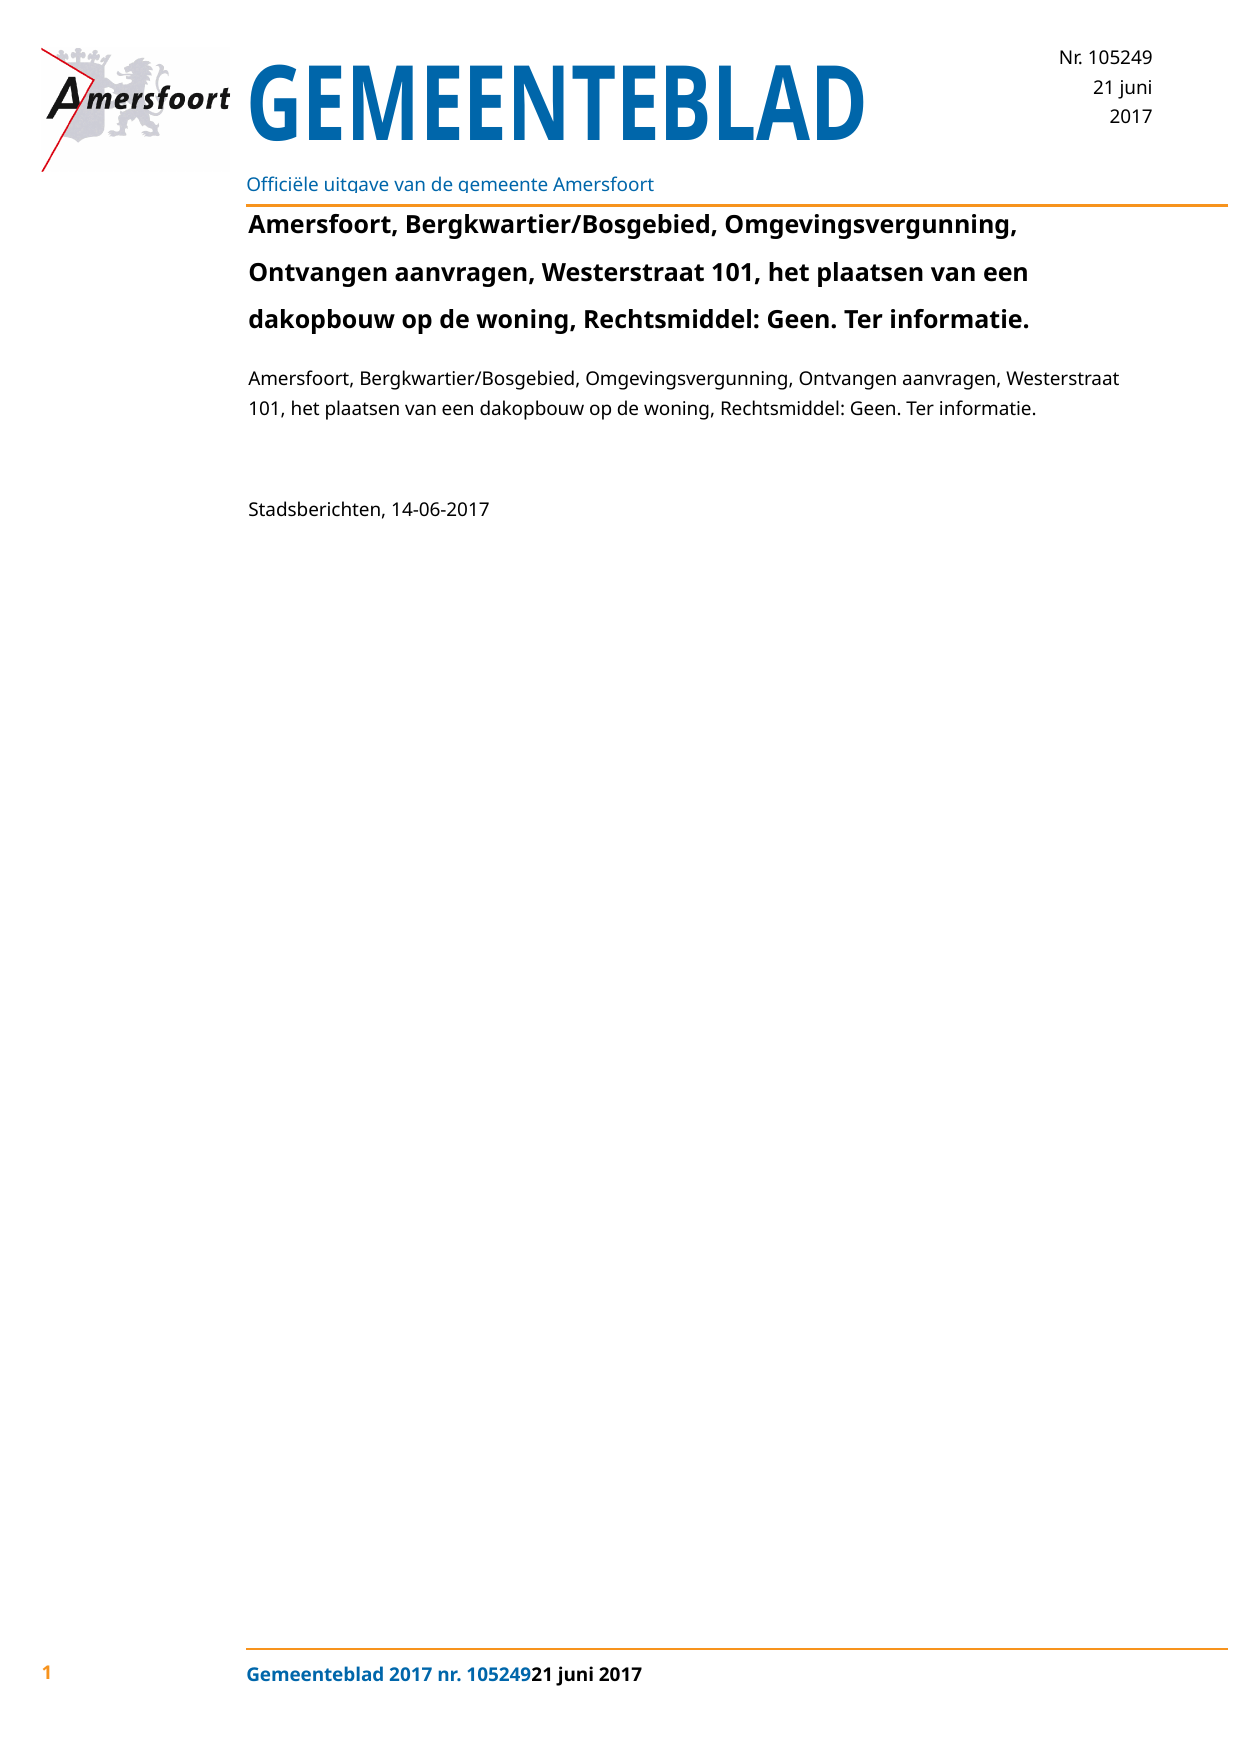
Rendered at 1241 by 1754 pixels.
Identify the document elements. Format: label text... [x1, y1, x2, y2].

text Amersfoort, Bergkwartier/Bosgebied, Omgevingsvergunning, Ontvangen aanvragen, Westerstraat 101, het plaatsen van een dakopbouw op de woning, Rechtsmiddel: Geen. Ter informatie. [248, 207, 1152, 336]
picture [41, 47, 231, 172]
text Stadsberichten, 14-06-2017 [248, 496, 1152, 522]
text Amersfoort, Bergkwartier/Bosgebied, Omgevingsvergunning, Ontvangen aanvragen, Westerstraat 101, het plaatsen van een dakopbouw op de woning, Rechtsmiddel: Geen. Ter informatie. [248, 366, 1152, 421]
